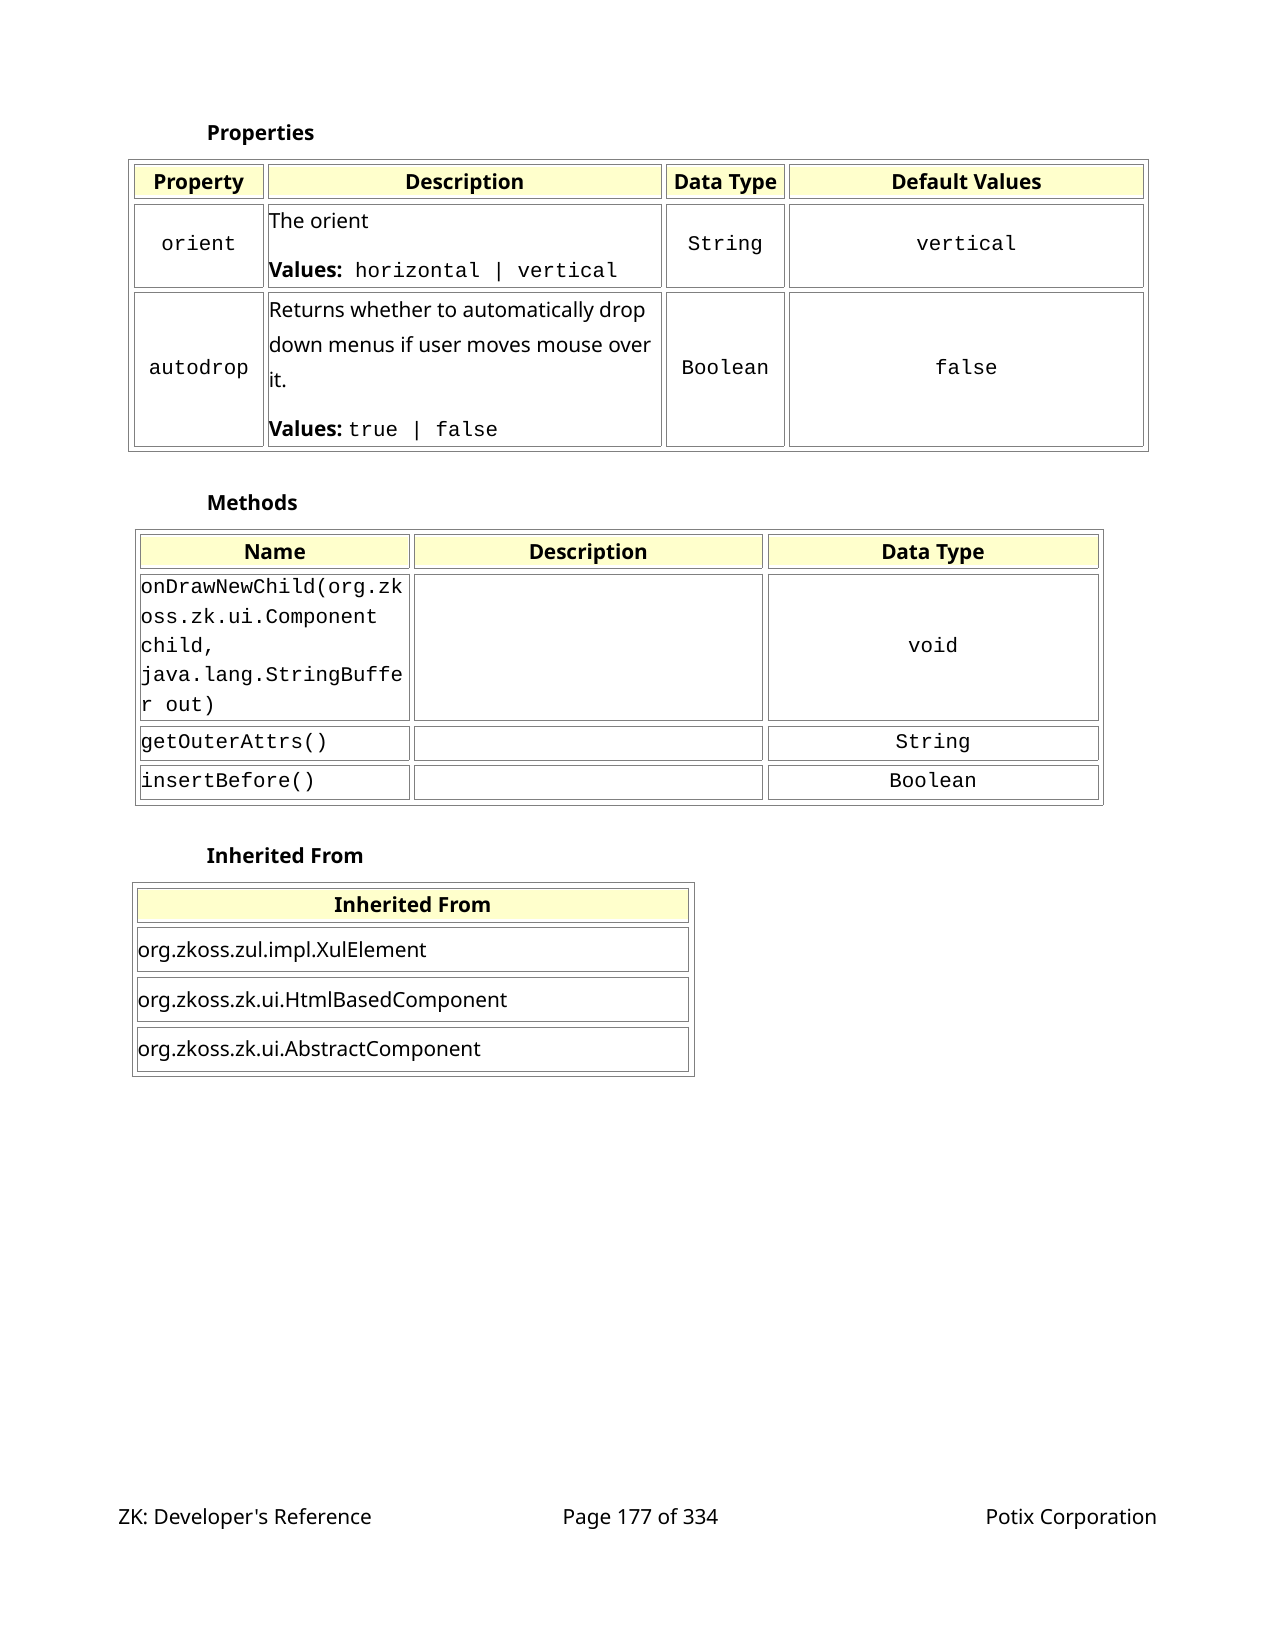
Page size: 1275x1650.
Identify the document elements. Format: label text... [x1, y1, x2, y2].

table_cell onDrawNewChild(org.zkoss.zk.ui.Component child, java.lang.StringBuffer out) [138, 568, 411, 720]
table_cell void [765, 568, 1101, 720]
table_header Description [266, 160, 664, 198]
table_header Data Type [664, 160, 787, 198]
table_cell [415, 766, 762, 799]
subtitle Inherited From [207, 841, 1157, 870]
subtitle Methods [207, 488, 1157, 516]
table_cell String [765, 720, 1101, 760]
table_cell insertBefore() [138, 760, 411, 799]
table_cell vertical [787, 198, 1146, 287]
table_cell getOuterAttrs() [138, 720, 411, 760]
table_cell [415, 727, 762, 760]
table_header Name [138, 530, 411, 568]
table_cell String [664, 198, 787, 287]
subtitle Properties [207, 118, 1157, 146]
table_cell Boolean [765, 760, 1101, 799]
table_header Default Values [787, 160, 1146, 198]
table_header Property [131, 160, 266, 198]
table_cell false [787, 287, 1146, 446]
table_cell autodrop [131, 287, 266, 446]
table_cell The orient Values: horizontal | vertical [266, 198, 664, 287]
table_cell [411, 568, 765, 720]
table_cell [415, 575, 762, 720]
table_header Description [411, 530, 765, 568]
table_cell org.zkoss.zk.ui.AbstractComponent [134, 1021, 691, 1071]
table_header Data Type [765, 530, 1101, 568]
table_cell [411, 720, 765, 760]
table_cell Returns whether to automatically drop down menus if user moves mouse over it. Values: true | false [266, 287, 664, 446]
table_cell Boolean [664, 287, 787, 446]
table_cell org.zkoss.zul.impl.XulElement [134, 922, 691, 971]
table_header Inherited From [134, 883, 691, 922]
table_cell org.zkoss.zk.ui.HtmlBasedComponent [134, 971, 691, 1021]
table_cell orient [131, 198, 266, 287]
table_cell [411, 760, 765, 799]
